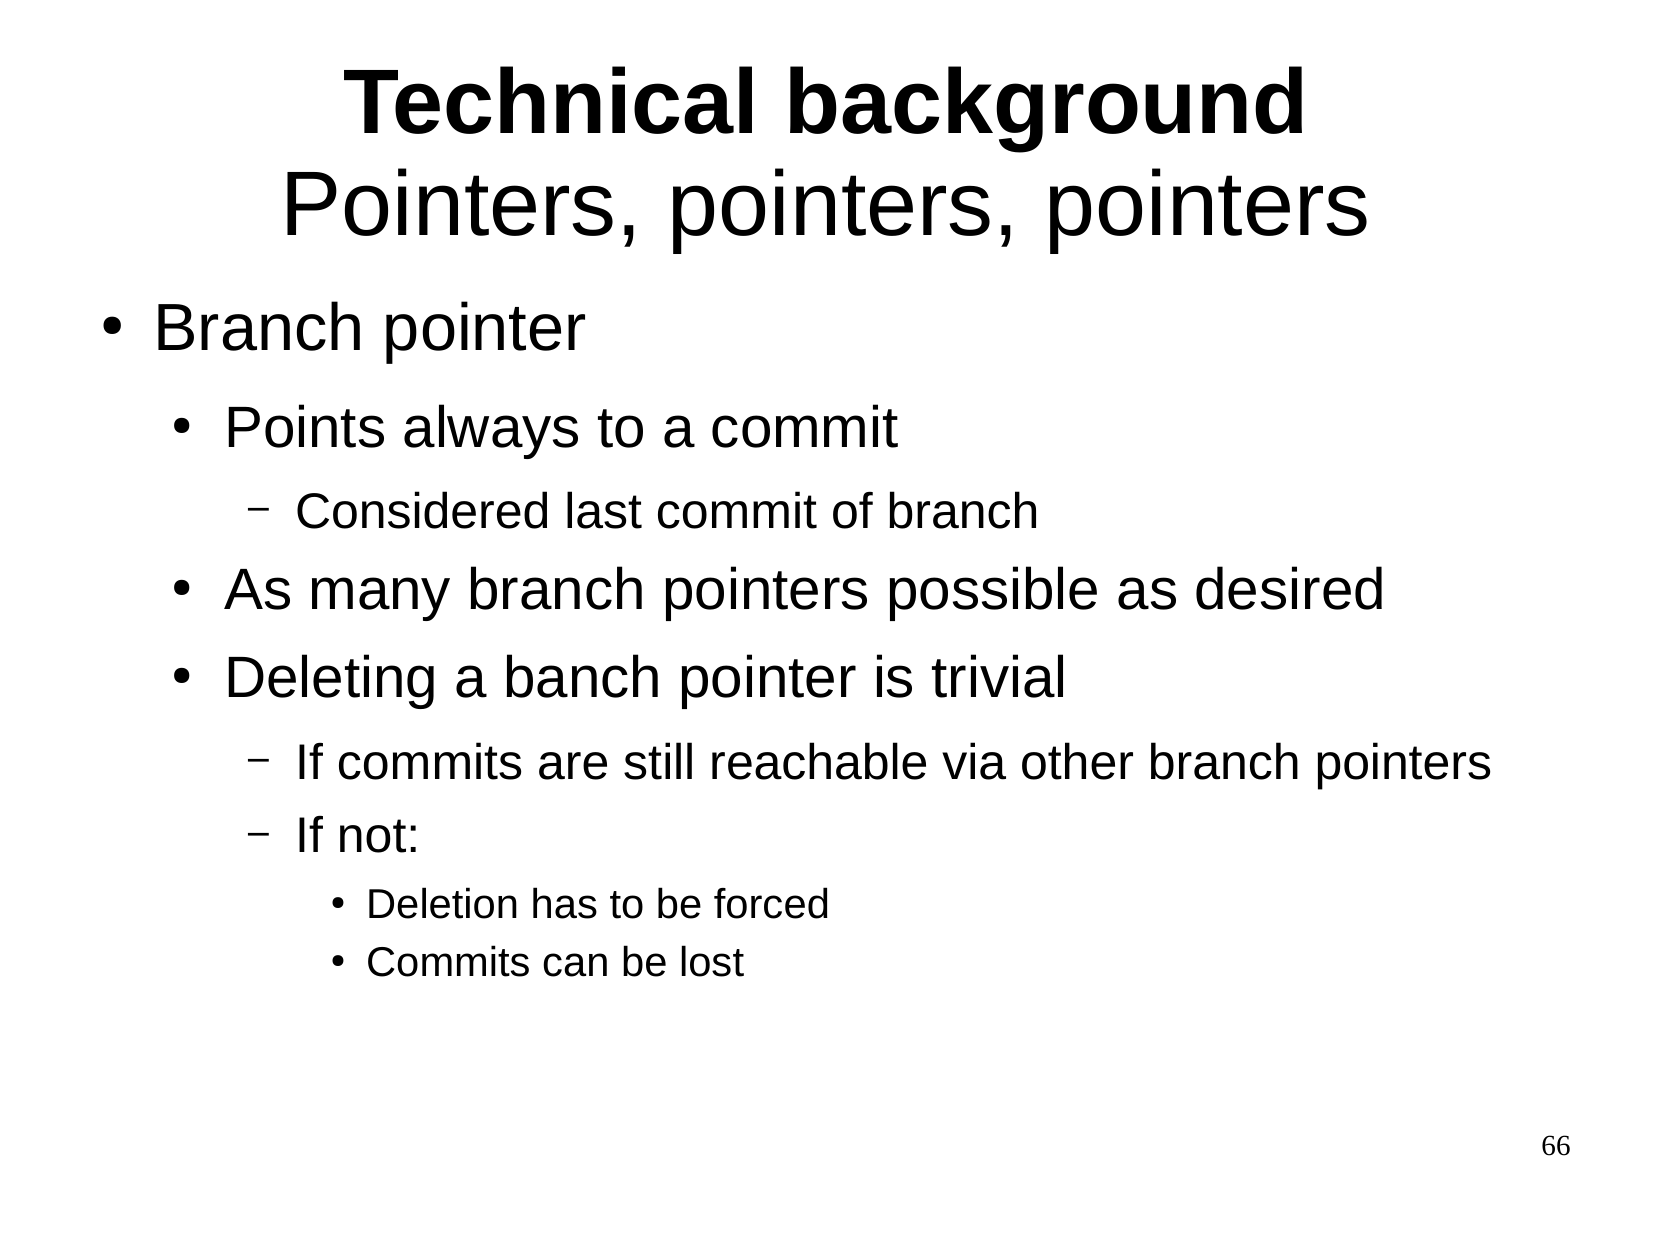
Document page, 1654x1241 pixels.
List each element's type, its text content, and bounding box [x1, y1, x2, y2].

title Technical background Pointers, pointers, pointers [82, 49, 1571, 257]
list Branch pointer Points always to a commit Considered last commit of branch As many branch pointers possible as desired Deleting a banch pointer is trivial If commits are still reachable via other branch pointers If not: Deletion has to be forced Commits can be lost [82, 290, 1571, 1010]
